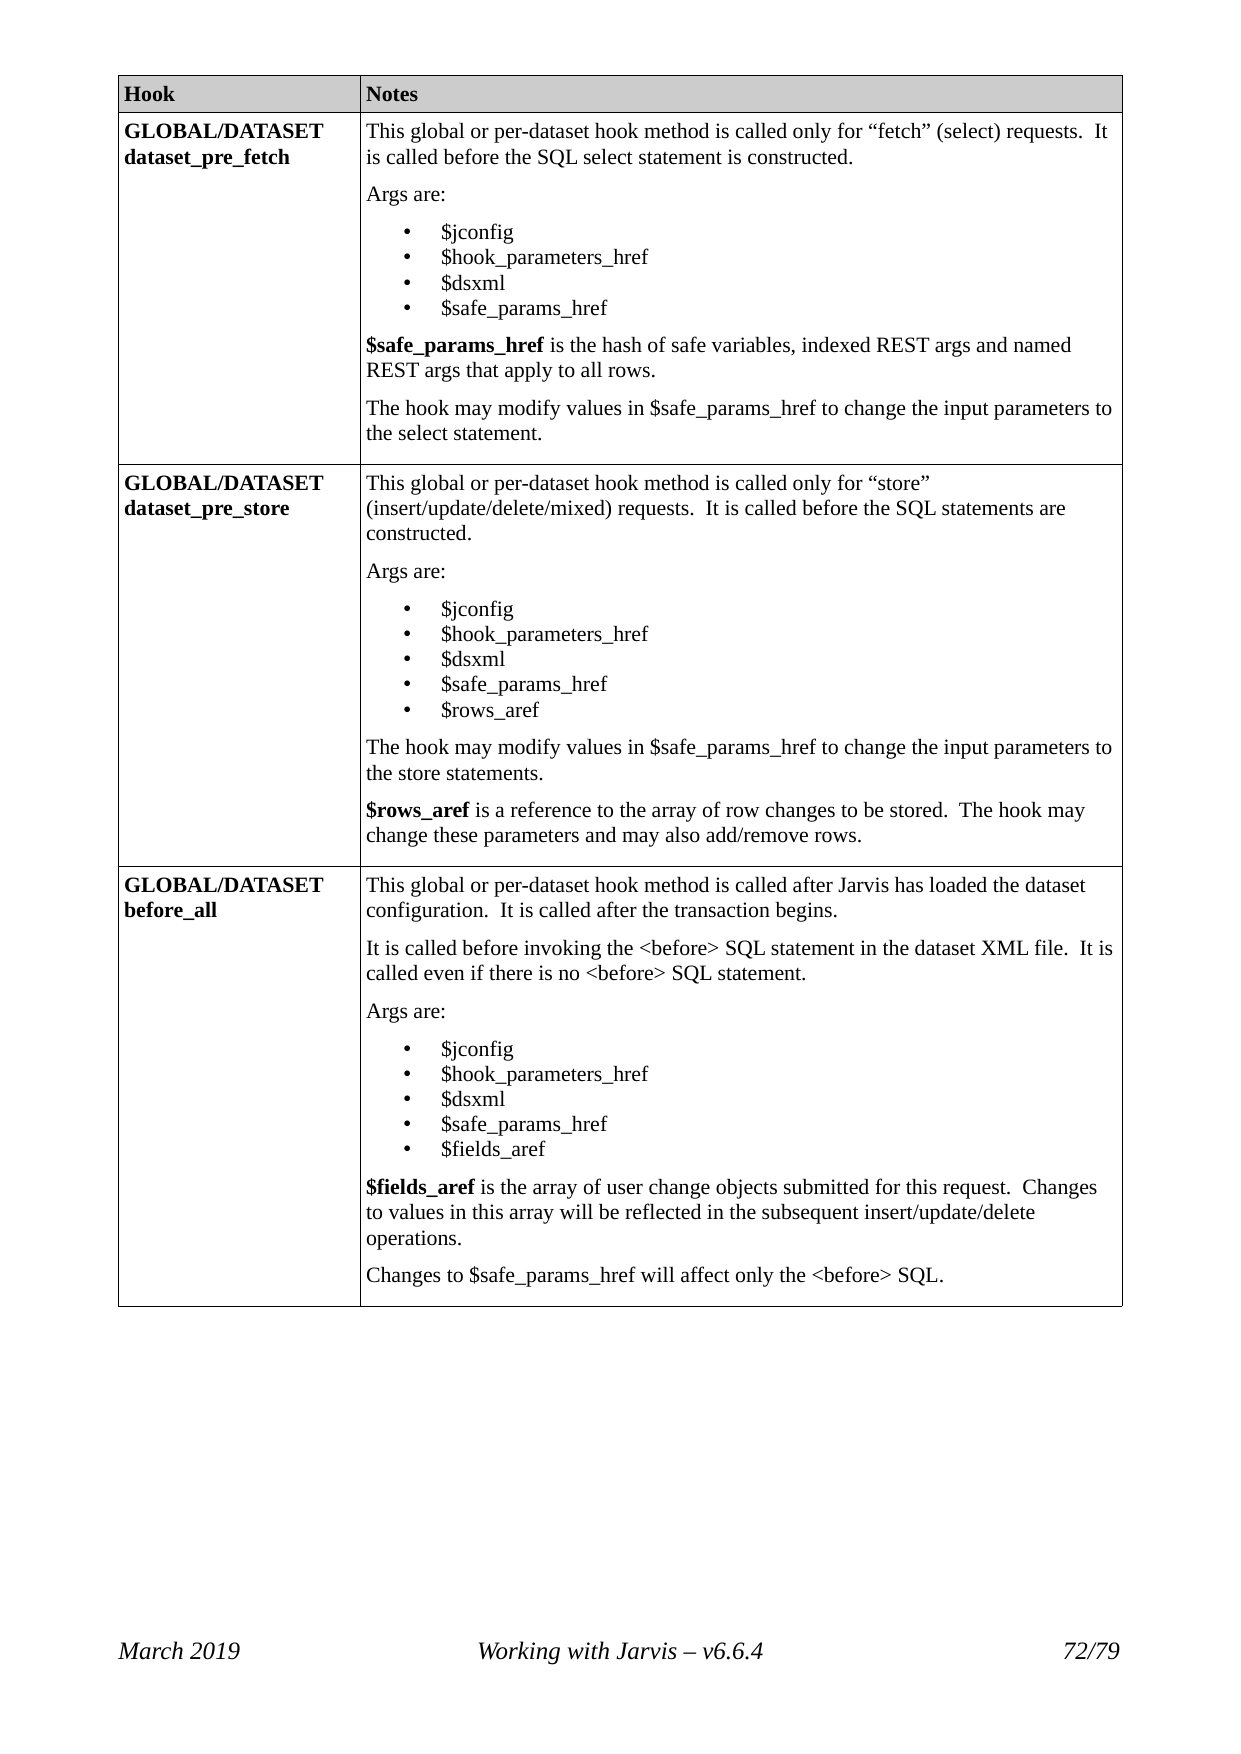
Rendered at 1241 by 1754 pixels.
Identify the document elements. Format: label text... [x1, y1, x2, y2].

table_cell This global or per-dataset hook method is called after Jarvis has loaded the dataset configuration. It is called after the transaction begins. It is called before invoking the <before> SQL statement in the dataset XML file. It is called even if there is no <before> SQL statement. Args are: $jconfig $hook_parameters_href $dsxml $safe_params_href $fields_aref $fields_aref is the array of user change objects submitted for this request. Changes to values in this array will be reflected in the subsequent insert/update/delete operations. Changes to $safe_params_href will affect only the <before> SQL. [361, 867, 1122, 1306]
table_cell GLOBAL/DATASET dataset_pre_fetch [119, 113, 360, 464]
table_header Notes [361, 76, 1122, 112]
table_cell GLOBAL/DATASET dataset_pre_store [119, 465, 360, 866]
table_header Hook [119, 76, 360, 112]
table_cell GLOBAL/DATASET before_all [119, 867, 360, 1306]
table_cell This global or per-dataset hook method is called only for “store” (insert/update/delete/mixed) requests. It is called before the SQL statements are constructed. Args are: $jconfig $hook_parameters_href $dsxml $safe_params_href $rows_aref The hook may modify values in $safe_params_href to change the input parameters to the store statements. $rows_aref is a reference to the array of row changes to be stored. The hook may change these parameters and may also add/remove rows. [361, 465, 1122, 866]
table_cell This global or per-dataset hook method is called only for “fetch” (select) requests. It is called before the SQL select statement is constructed. Args are: $jconfig $hook_parameters_href $dsxml $safe_params_href $safe_params_href is the hash of safe variables, indexed REST args and named REST args that apply to all rows. The hook may modify values in $safe_params_href to change the input parameters to the select statement. [361, 113, 1122, 464]
